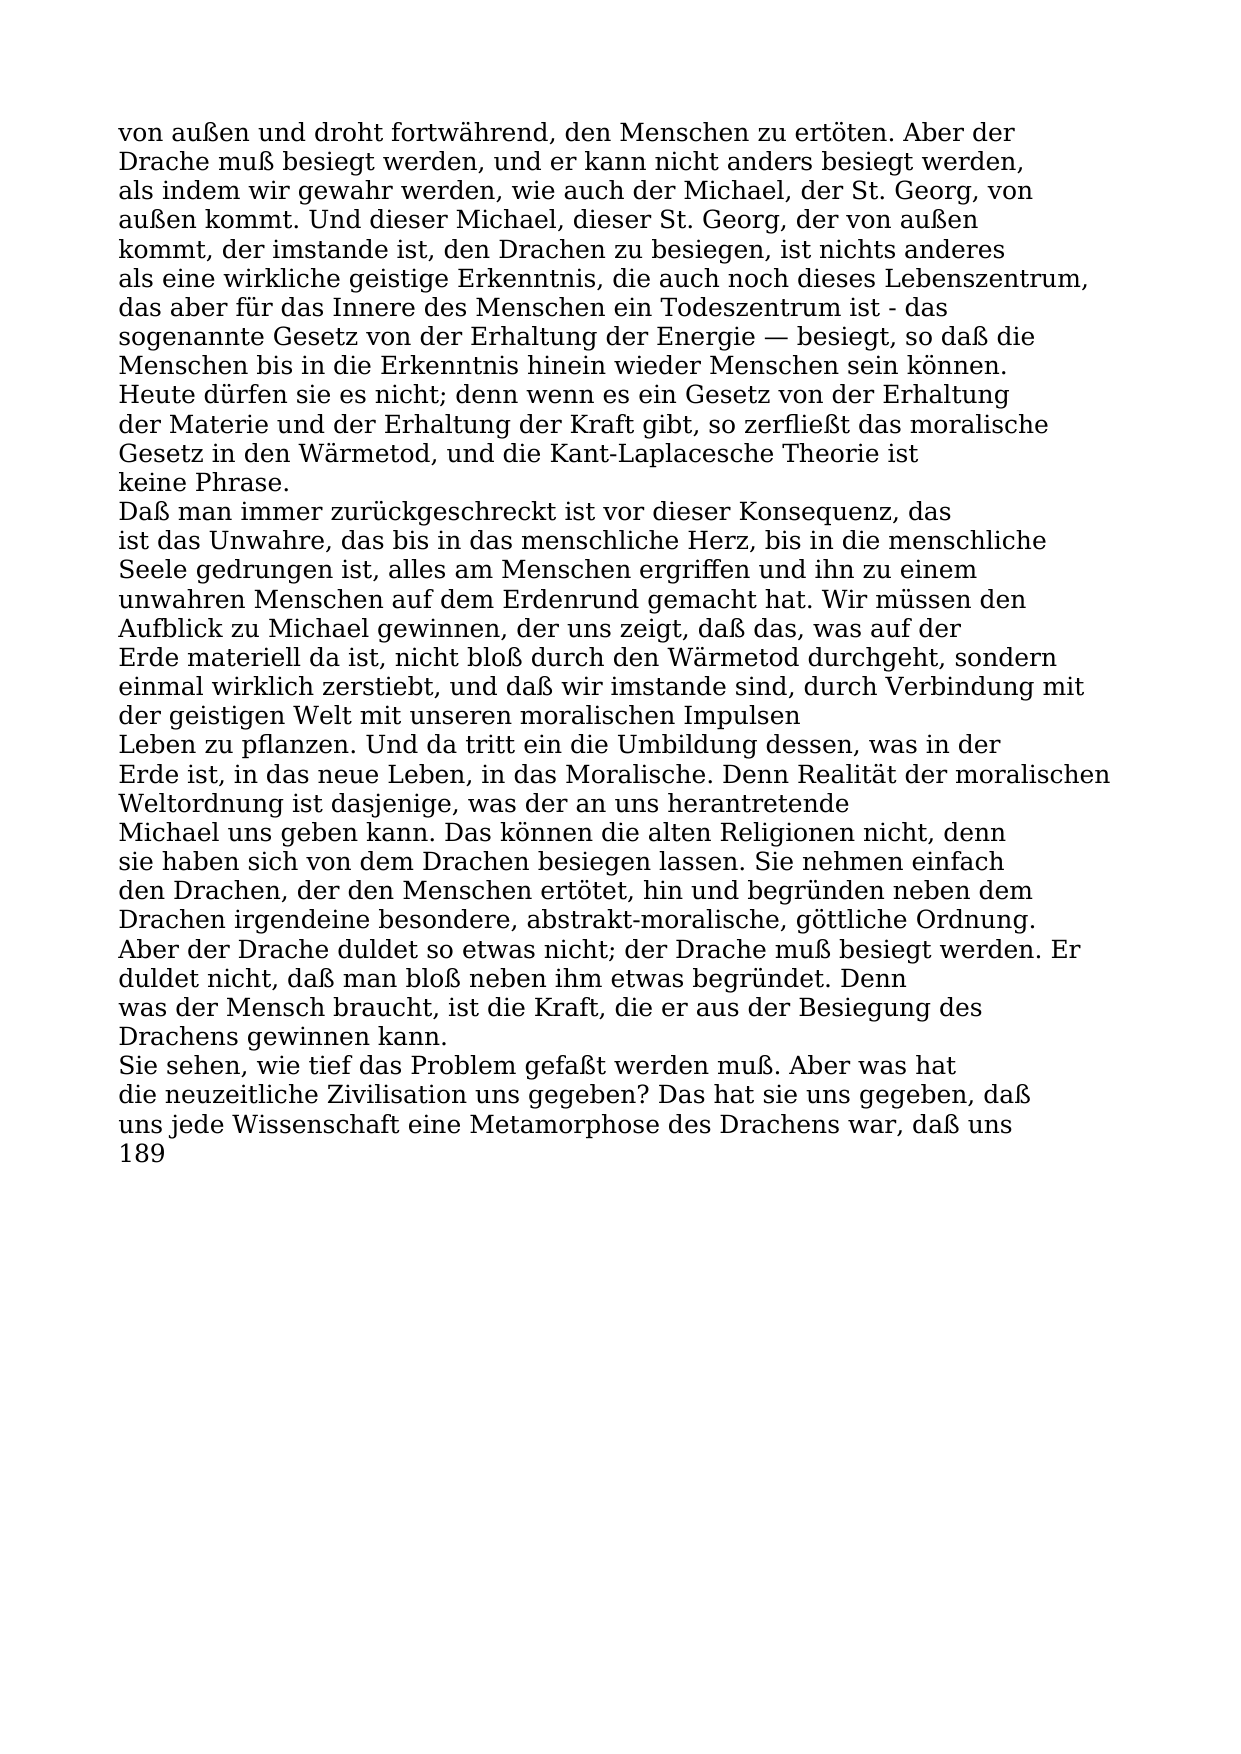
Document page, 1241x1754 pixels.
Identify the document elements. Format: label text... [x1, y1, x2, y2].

text als indem wir gewahr werden, wie auch der Michael, der St. Georg, von [118, 176, 1122, 206]
text als eine wirkliche geistige Erkenntnis, die auch noch dieses Lebenszentrum, das aber für das Innere des Menschen ein Todeszentrum ist - das [118, 264, 1122, 322]
text Erde materiell da ist, nicht bloß durch den Wärmetod durchgeht, sondern einmal wirklich zerstiebt, und daß wir imstande sind, durch Verbindung mit der geistigen Welt mit unseren moralischen Impulsen [118, 643, 1122, 731]
text sogenannte Gesetz von der Erhaltung der Energie — besiegt, so daß die [118, 322, 1122, 351]
text außen kommt. Und dieser Michael, dieser St. Georg, der von außen [118, 206, 1122, 235]
text uns jede Wissenschaft eine Metamorphose des Drachens war, daß uns [118, 1110, 1122, 1139]
text Aber der Drache duldet so etwas nicht; der Drache muß besiegt werden. Er duldet nicht, daß man bloß neben ihm etwas begründet. Denn [118, 935, 1122, 993]
text Menschen bis in die Erkenntnis hinein wieder Menschen sein können. [118, 351, 1122, 381]
text von außen und droht fortwährend, den Menschen zu ertöten. Aber der [118, 118, 1122, 147]
text unwahren Menschen auf dem Erdenrund gemacht hat. Wir müssen den [118, 585, 1122, 614]
text Sie sehen, wie tief das Problem gefaßt werden muß. Aber was hat [118, 1051, 1122, 1081]
text ist das Unwahre, das bis in das menschliche Herz, bis in die menschliche Seele gedrungen ist, alles am Menschen ergriffen und ihn zu einem [118, 526, 1122, 585]
text Heute dürfen sie es nicht; denn wenn es ein Gesetz von der Erhaltung [118, 381, 1122, 410]
text Daß man immer zurückgeschreckt ist vor dieser Konsequenz, das [118, 497, 1122, 526]
text kommt, der imstande ist, den Drachen zu besiegen, ist nichts anderes [118, 235, 1122, 264]
text die neuzeitliche Zivilisation uns gegeben? Das hat sie uns gegeben, daß [118, 1081, 1122, 1110]
text sie haben sich von dem Drachen besiegen lassen. Sie nehmen einfach [118, 847, 1122, 876]
text Michael uns geben kann. Das können die alten Religionen nicht, denn [118, 818, 1122, 847]
text Drachens gewinnen kann. [118, 1022, 1122, 1051]
text keine Phrase. [118, 468, 1122, 497]
text was der Mensch braucht, ist die Kraft, die er aus der Besiegung des [118, 993, 1122, 1022]
text 189 [118, 1139, 1122, 1168]
text Erde ist, in das neue Leben, in das Moralische. Denn Realität der moralischen Weltordnung ist dasjenige, was der an uns herantretende [118, 760, 1122, 818]
text den Drachen, der den Menschen ertötet, hin und begründen neben dem [118, 876, 1122, 906]
text Aufblick zu Michael gewinnen, der uns zeigt, daß das, was auf der [118, 614, 1122, 643]
text Leben zu pflanzen. Und da tritt ein die Umbildung dessen, was in der [118, 731, 1122, 760]
text der Materie und der Erhaltung der Kraft gibt, so zerfließt das moralische Gesetz in den Wärmetod, und die Kant-Laplacesche Theorie ist [118, 410, 1122, 468]
text Drache muß besiegt werden, und er kann nicht anders besiegt werden, [118, 147, 1122, 176]
text Drachen irgendeine besondere, abstrakt-moralische, göttliche Ordnung. [118, 906, 1122, 935]
